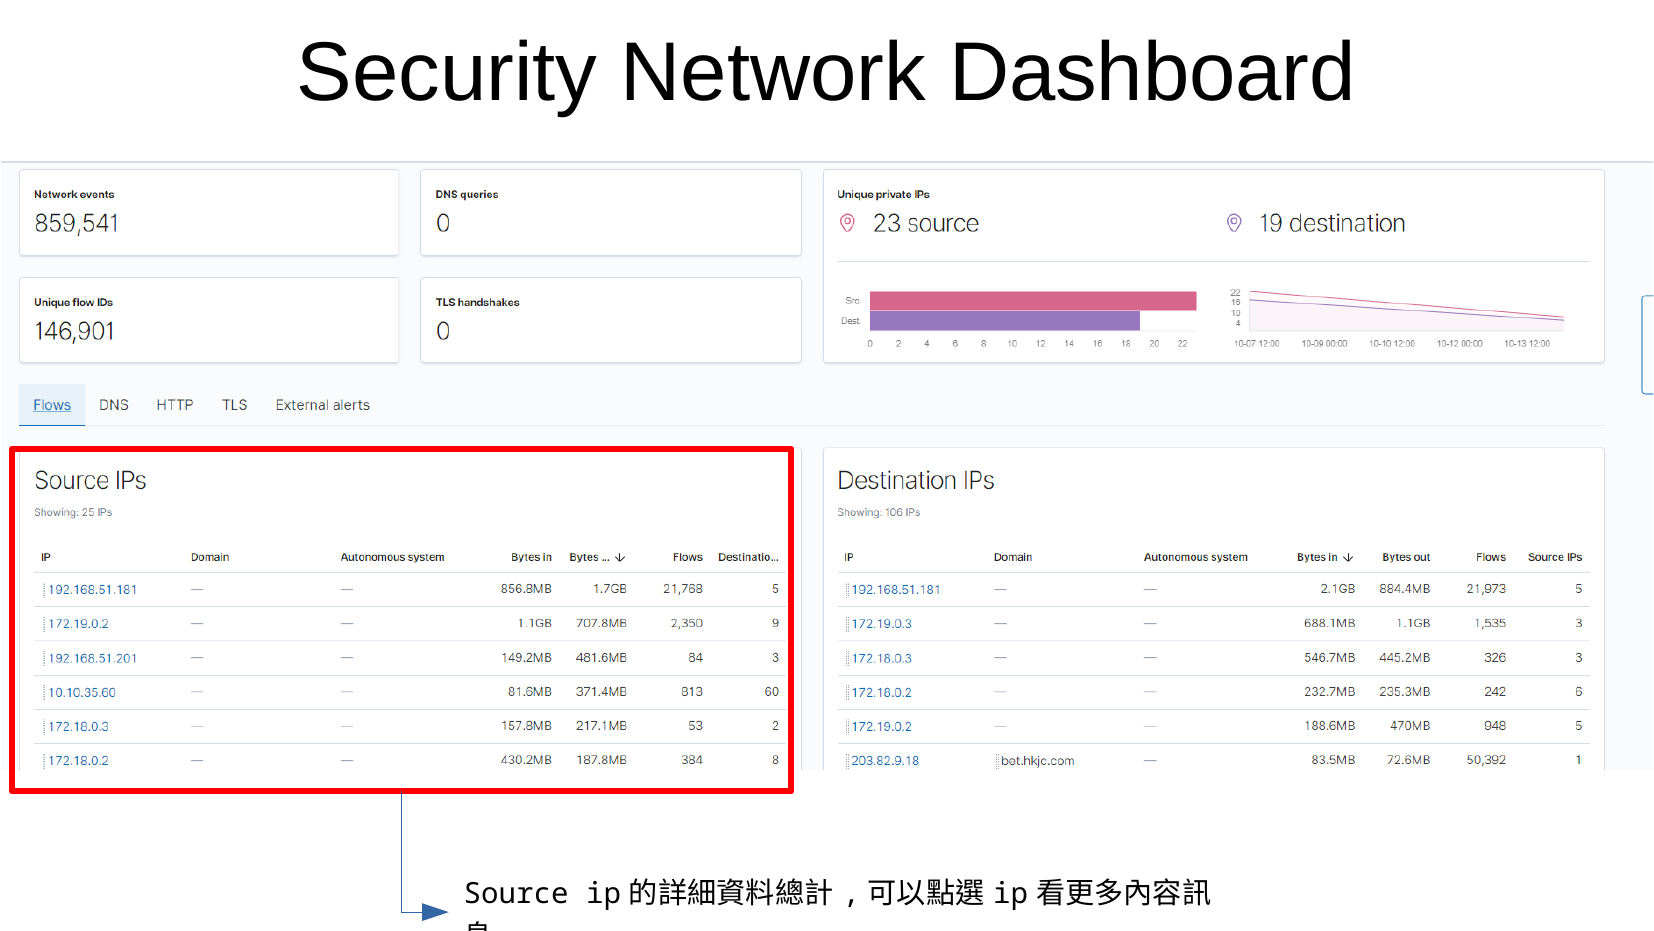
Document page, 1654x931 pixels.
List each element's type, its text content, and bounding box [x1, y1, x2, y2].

text_box Source ip的詳細資料總計,可以點選ip看更多內容訊息 [448, 862, 1252, 912]
text_box Security Network Dashboard [47, 17, 1607, 160]
picture [1, 160, 1654, 770]
picture [15, 452, 788, 770]
